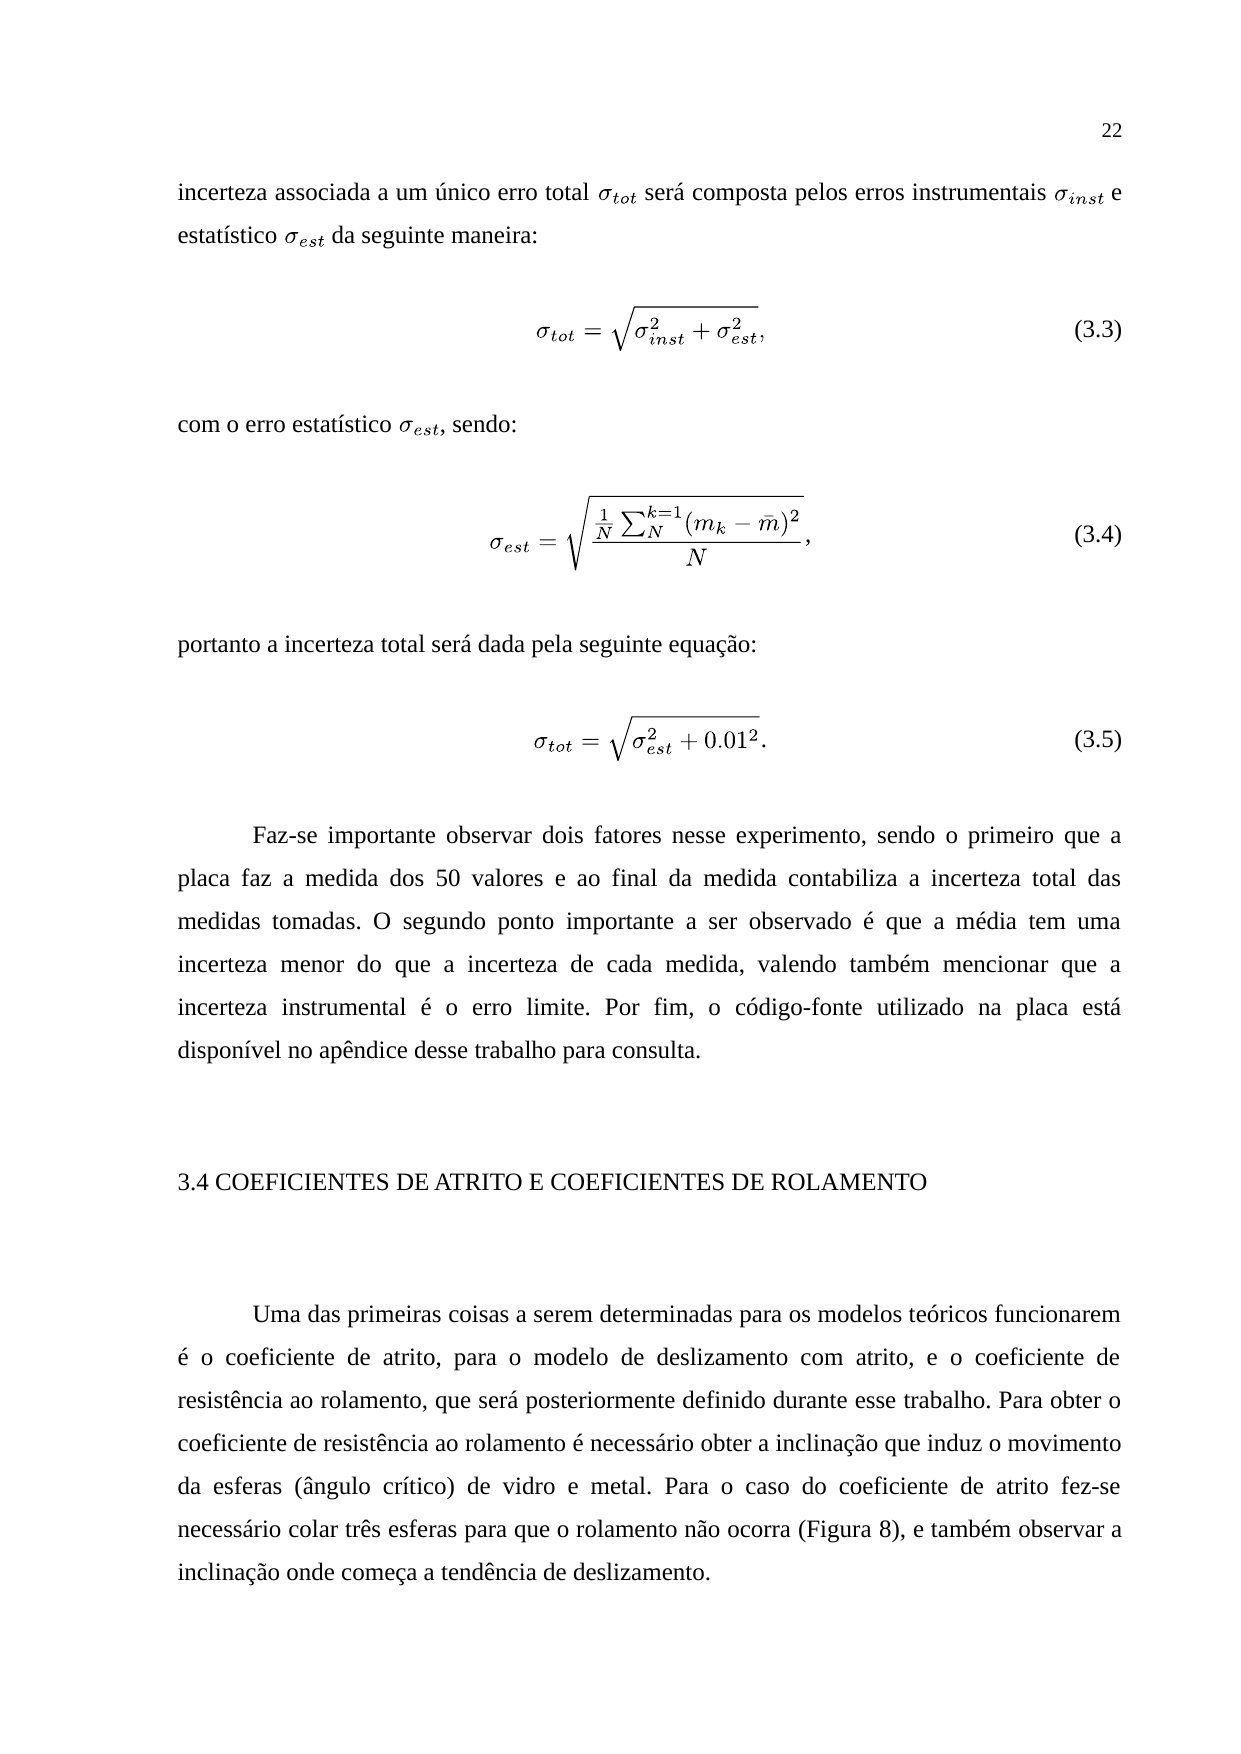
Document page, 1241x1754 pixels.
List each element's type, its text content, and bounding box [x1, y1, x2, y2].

text . (3.5) [177, 715, 1122, 762]
subtitle Coeficientes de Atrito e Coeficientes de Rolamento [177, 1167, 1122, 1196]
text Faz-se importante observar dois fatores nesse experimento, sendo o primeiro que a placa faz a medida dos 50 valores e ao final da medida contabiliza a incerteza total das medidas tomadas. O segundo ponto importante a ser observado é que a média tem uma incerteza menor do que a incerteza de cada medida, valendo também mencionar que a incerteza instrumental é o erro limite. Por fim, o código-fonte utilizado na placa está disponível no apêndice desse trabalho para consulta. [177, 820, 1122, 1064]
text com o erro estatístico , sendo: [177, 409, 1122, 437]
text portanto a incerteza total será dada pela seguinte equação: [177, 629, 1122, 658]
text incerteza associada a um único erro total será composta pelos erros instrumentais e estatístico da seguinte maneira: [177, 177, 1122, 249]
text [177, 306, 633, 351]
text , (3.4) [177, 495, 1122, 572]
text (3.3) [622, 306, 1122, 351]
text Uma das primeiras coisas a serem determinadas para os modelos teóricos funcionarem é o coeficiente de atrito, para o modelo de deslizamento com atrito, e o coeficiente de resistência ao rolamento, que será posteriormente definido durante esse trabalho. Para obter o coeficiente de resistência ao rolamento é necessário obter a inclinação que induz o movimento da esferas (ângulo crítico) de vidro e metal. Para o caso do coeficiente de atrito fez-se necessário colar três esferas para que o rolamento não ocorra (Figura 8), e também observar a inclinação onde começa a tendência de deslizamento. [177, 1299, 1122, 1586]
